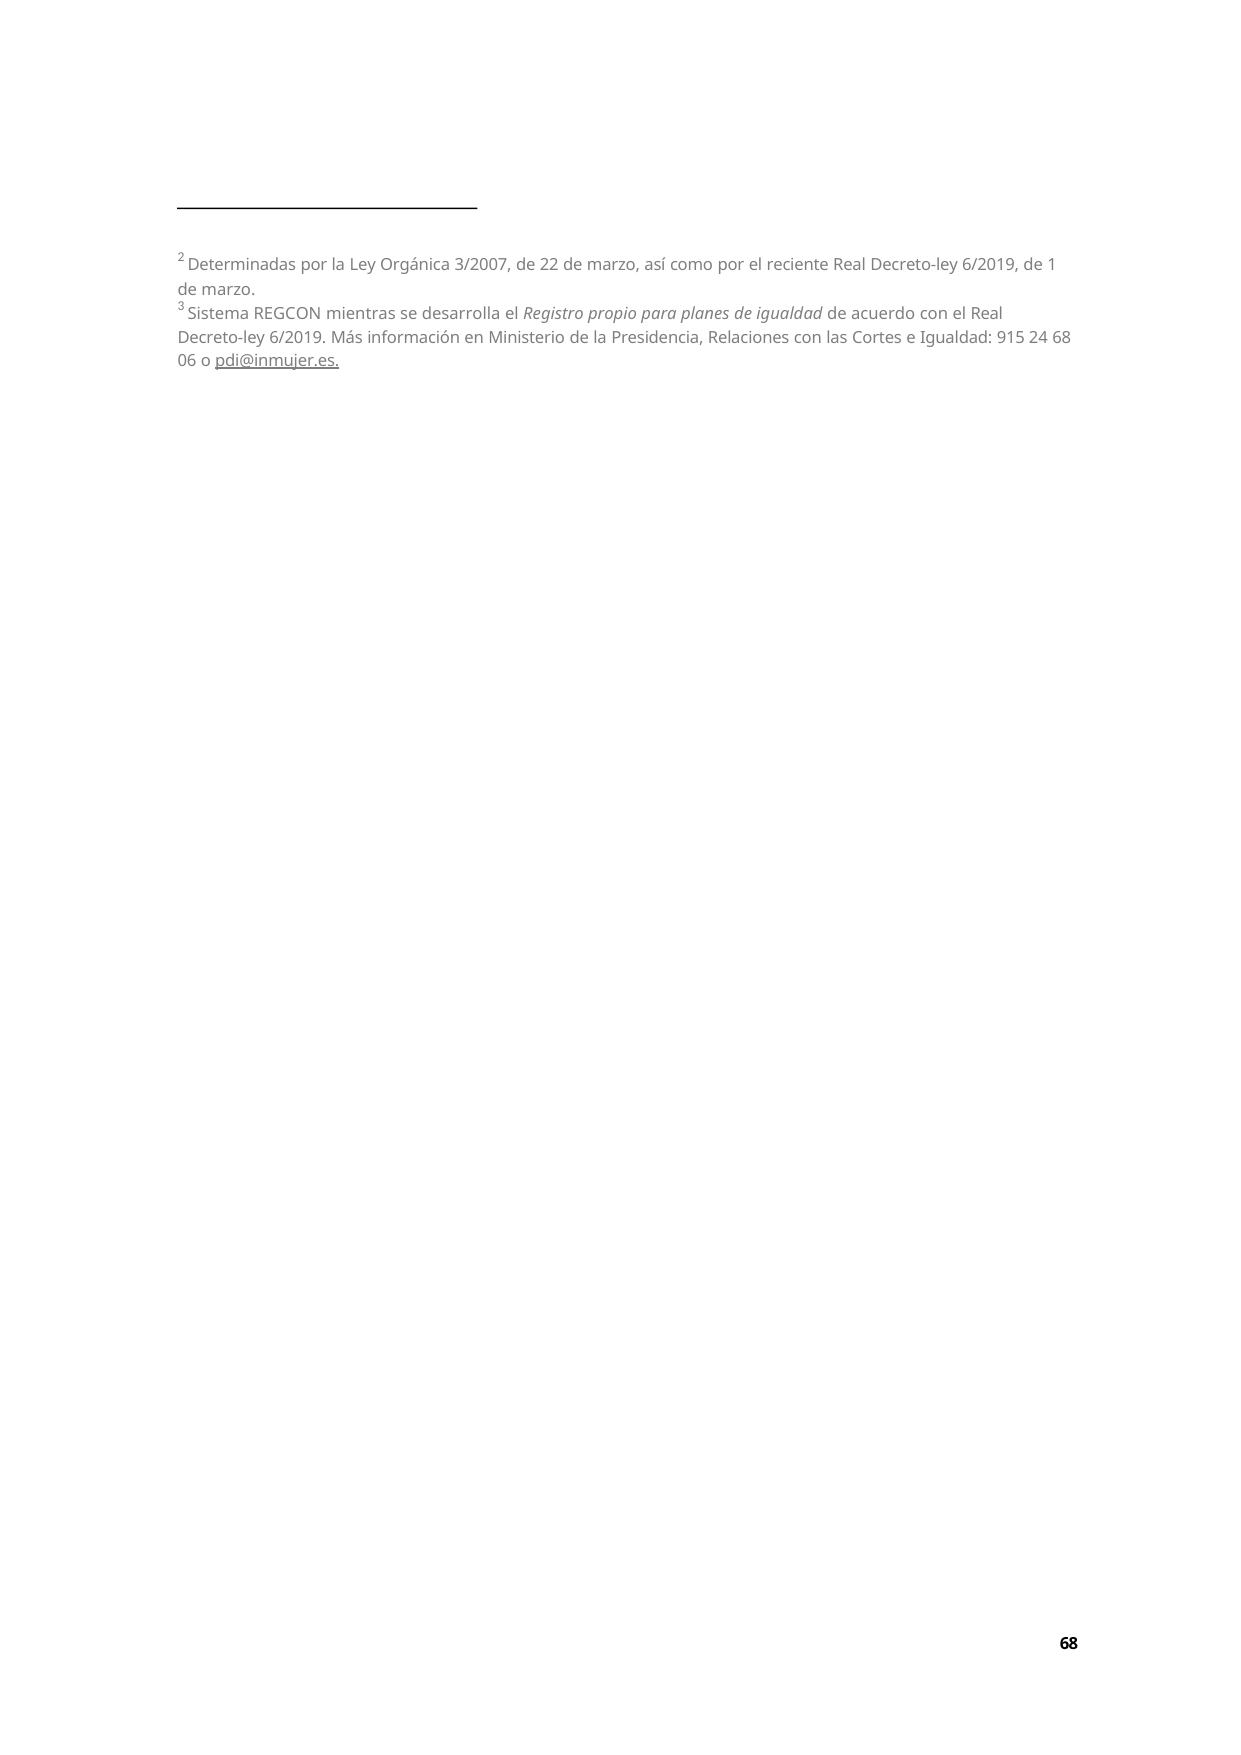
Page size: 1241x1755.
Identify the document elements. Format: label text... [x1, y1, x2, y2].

text Decreto-ley 6/2019. Más información en Ministerio de la Presidencia, Relaciones con las Cortes e Igualdad: 915 24 68 06 o pdi@inmujer.es. [177, 325, 1093, 371]
text 2 Determinadas por la Ley Orgánica 3/2007, de 22 de marzo, así como por el reciente Real Decreto-ley 6/2019, de 1 de marzo. [177, 248, 1079, 300]
text 3 Sistema REGCON mientras se desarrolla el Registro propio para planes de igualdad de acuerdo con el Real [177, 302, 1093, 324]
